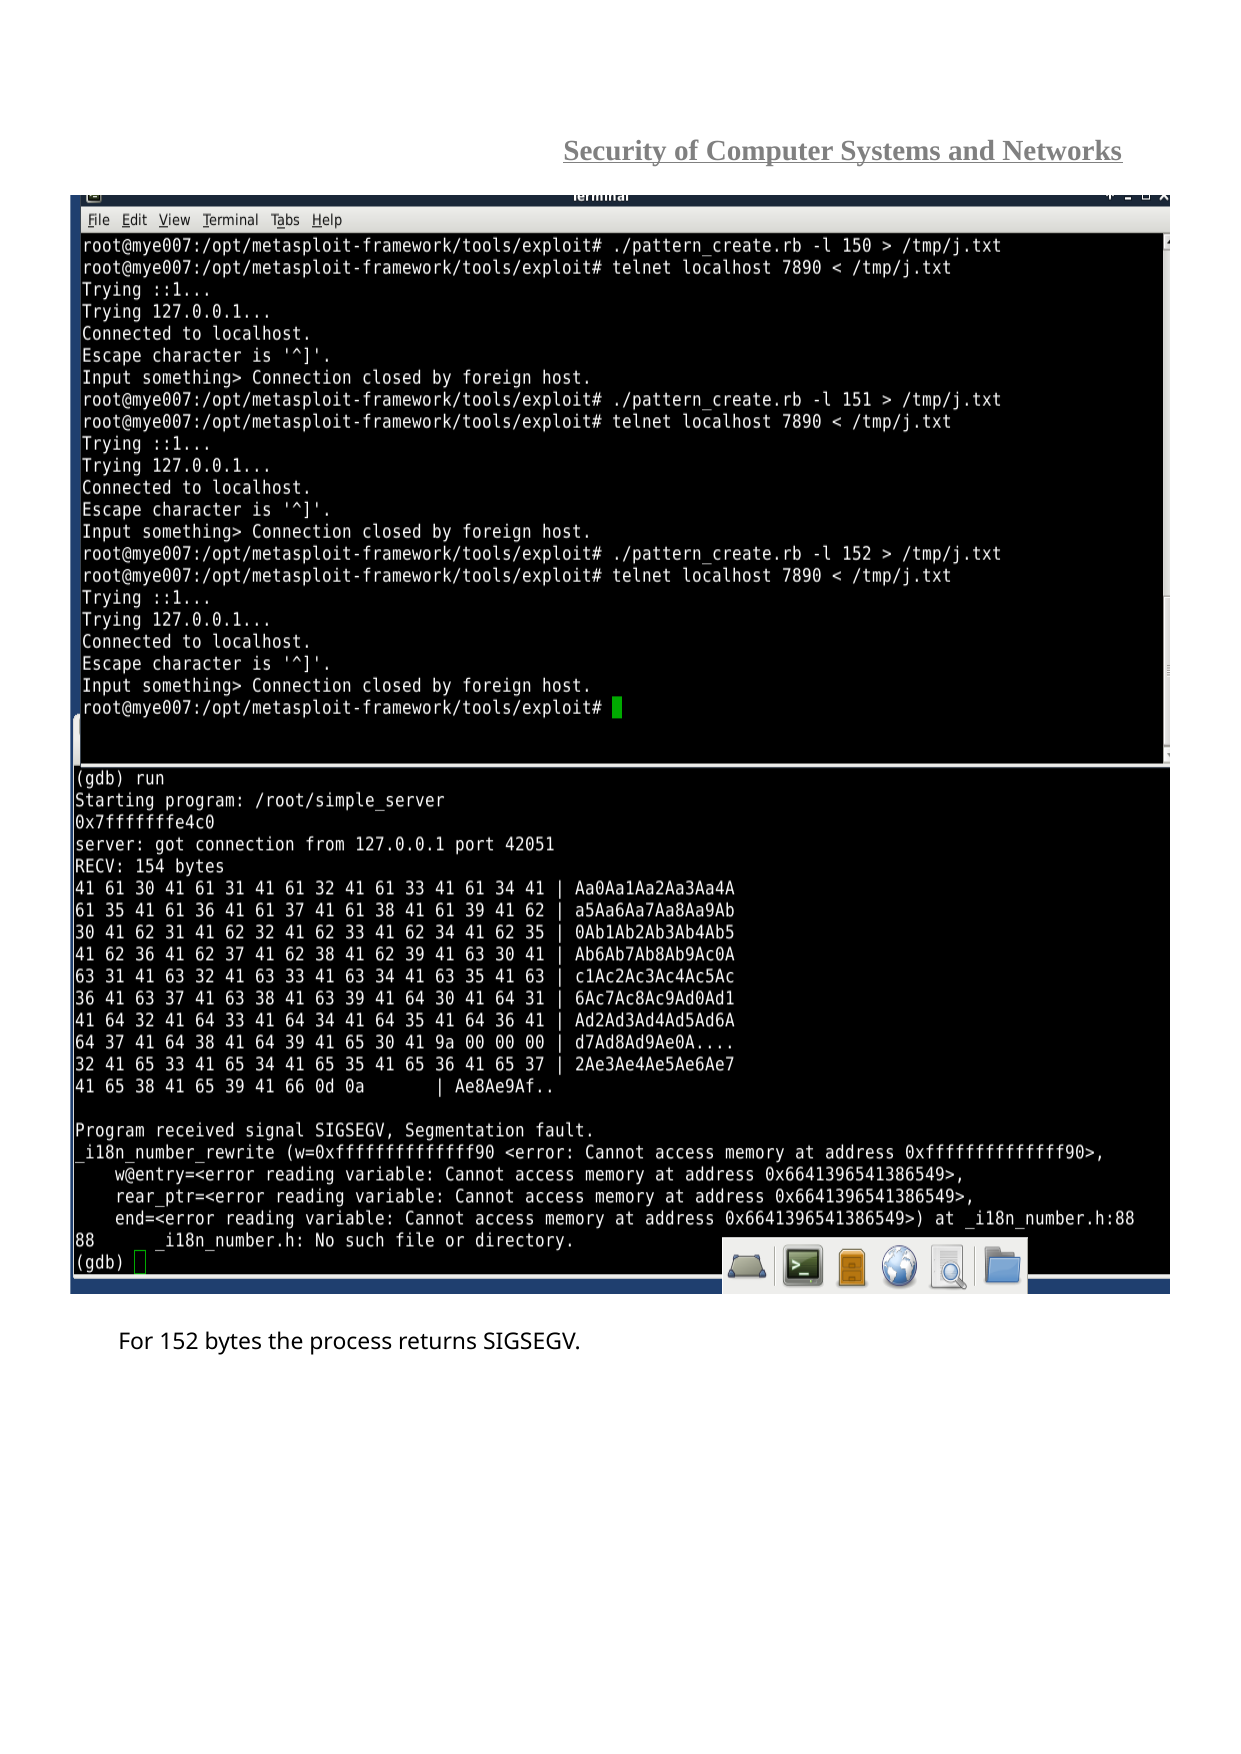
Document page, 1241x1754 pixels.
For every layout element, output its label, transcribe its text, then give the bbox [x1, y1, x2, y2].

text For 152 bytes the process returns SIGSEGV. [118, 1324, 1122, 1356]
picture [70, 195, 1170, 1294]
